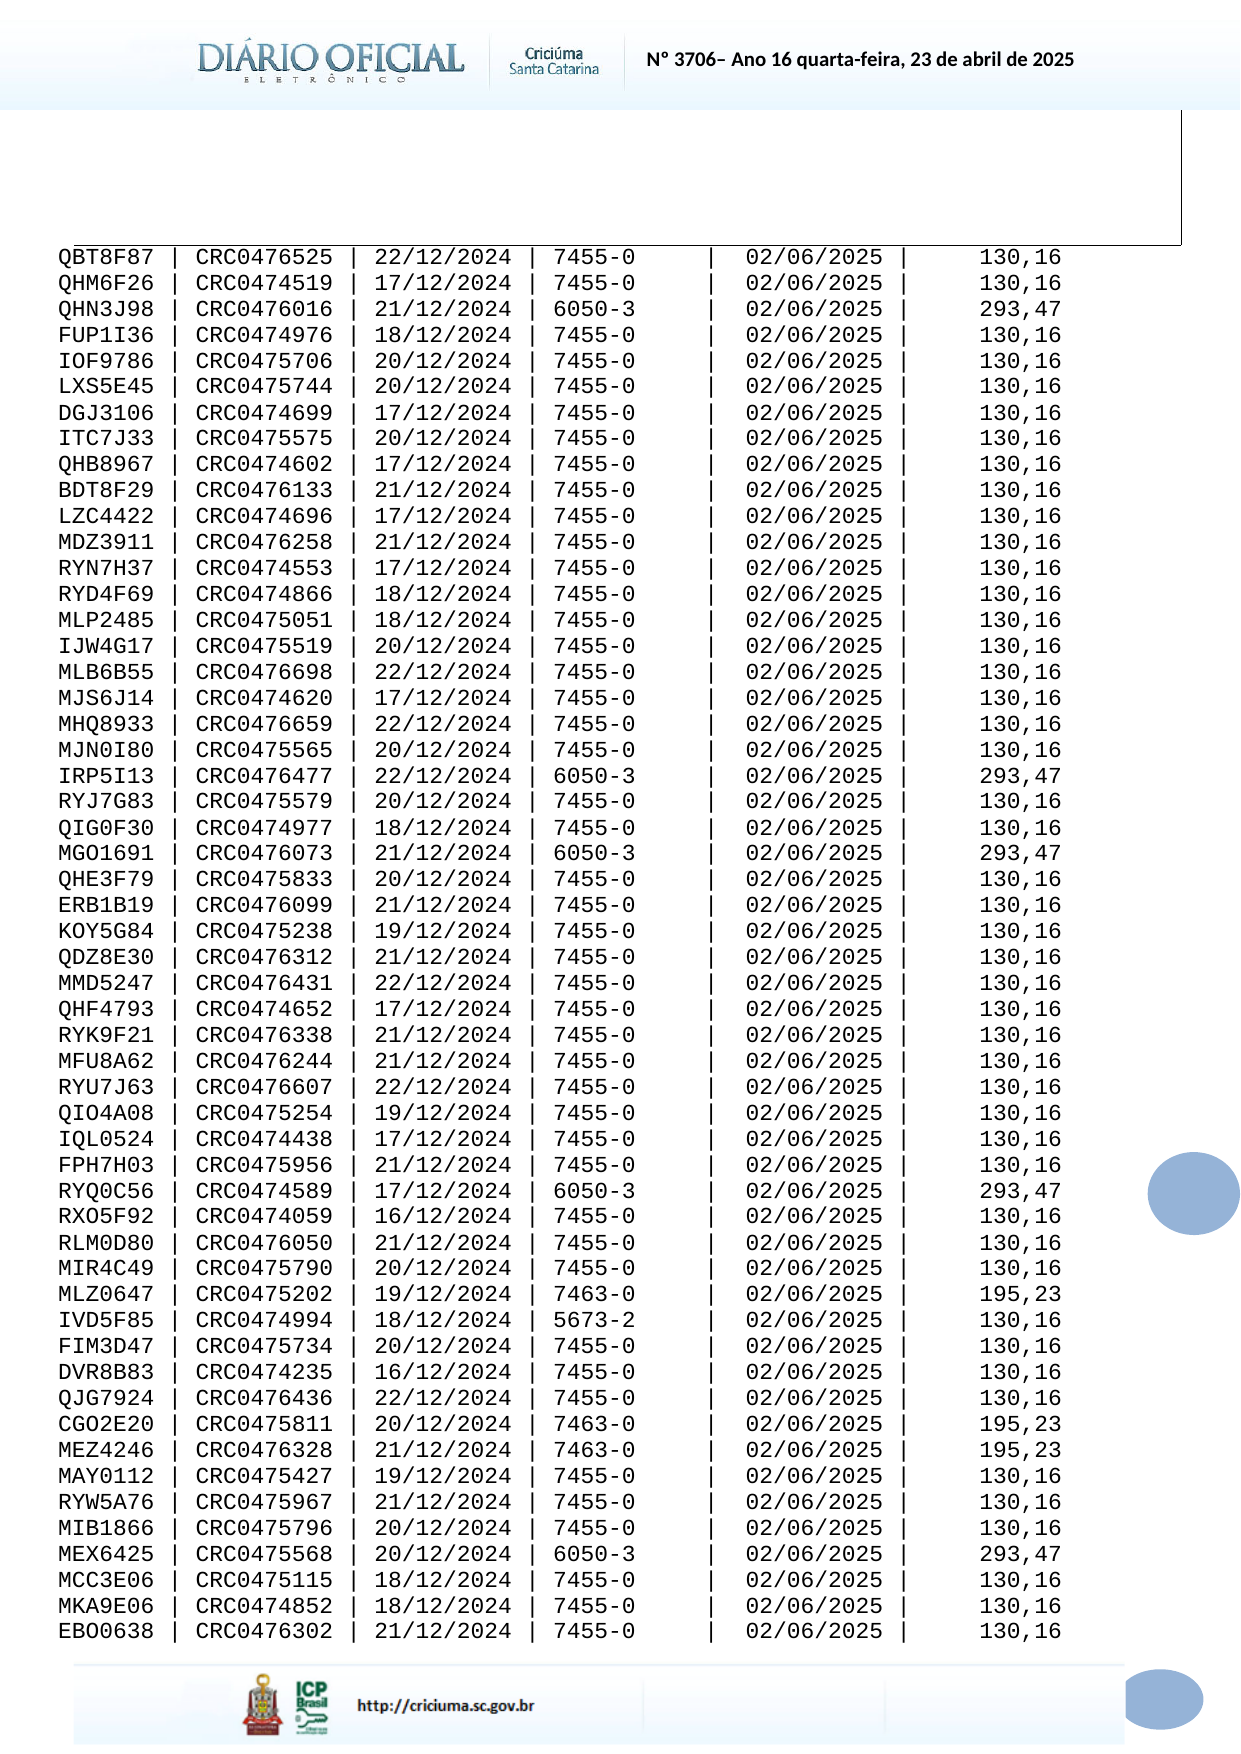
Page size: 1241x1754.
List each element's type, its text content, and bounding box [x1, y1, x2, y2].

text MFU8A62 | CRC0476244 | 21/12/2024 | 7455-0 | 02/06/2025 | 130,16 [44, 1049, 1181, 1075]
text MLP2485 | CRC0475051 | 18/12/2024 | 7455-0 | 02/06/2025 | 130,16 [44, 608, 1181, 634]
text MKA9E06 | CRC0474852 | 18/12/2024 | 7455-0 | 02/06/2025 | 130,16 [44, 1594, 1181, 1620]
text QIG0F30 | CRC0474977 | 18/12/2024 | 7455-0 | 02/06/2025 | 130,16 [44, 816, 1181, 842]
text MJS6J14 | CRC0474620 | 17/12/2024 | 7455-0 | 02/06/2025 | 130,16 [44, 686, 1181, 712]
text IRP5I13 | CRC0476477 | 22/12/2024 | 6050-3 | 02/06/2025 | 293,47 [44, 764, 1181, 790]
text MLB6B55 | CRC0476698 | 22/12/2024 | 7455-0 | 02/06/2025 | 130,16 [44, 660, 1181, 686]
text LXS5E45 | CRC0475744 | 20/12/2024 | 7455-0 | 02/06/2025 | 130,16 [44, 375, 1181, 401]
text KOY5G84 | CRC0475238 | 19/12/2024 | 7455-0 | 02/06/2025 | 130,16 [44, 919, 1181, 946]
text MLZ0647 | CRC0475202 | 19/12/2024 | 7463-0 | 02/06/2025 | 195,23 [44, 1283, 1181, 1309]
text RYU7J63 | CRC0476607 | 22/12/2024 | 7455-0 | 02/06/2025 | 130,16 [44, 1075, 1181, 1101]
text QBT8F87 | CRC0476525 | 22/12/2024 | 7455-0 | 02/06/2025 | 130,16 [44, 245, 1181, 271]
text QHE3F79 | CRC0475833 | 20/12/2024 | 7455-0 | 02/06/2025 | 130,16 [44, 868, 1181, 894]
text DGJ3106 | CRC0474699 | 17/12/2024 | 7455-0 | 02/06/2025 | 130,16 [44, 401, 1181, 427]
text FIM3D47 | CRC0475734 | 20/12/2024 | 7455-0 | 02/06/2025 | 130,16 [44, 1334, 1181, 1361]
text RYJ7G83 | CRC0475579 | 20/12/2024 | 7455-0 | 02/06/2025 | 130,16 [44, 790, 1181, 816]
text RYD4F69 | CRC0474866 | 18/12/2024 | 7455-0 | 02/06/2025 | 130,16 [44, 582, 1181, 608]
text DVR8B83 | CRC0474235 | 16/12/2024 | 7455-0 | 02/06/2025 | 130,16 [44, 1361, 1181, 1386]
text ITC7J33 | CRC0475575 | 20/12/2024 | 7455-0 | 02/06/2025 | 130,16 [44, 427, 1181, 453]
text QHF4793 | CRC0474652 | 17/12/2024 | 7455-0 | 02/06/2025 | 130,16 [44, 997, 1181, 1023]
text RYW5A76 | CRC0475967 | 21/12/2024 | 7455-0 | 02/06/2025 | 130,16 [44, 1490, 1181, 1516]
text FPH7H03 | CRC0475956 | 21/12/2024 | 7455-0 | 02/06/2025 | 130,16 [44, 1153, 1180, 1179]
text MJN0I80 | CRC0475565 | 20/12/2024 | 7455-0 | 02/06/2025 | 130,16 [44, 738, 1181, 764]
text RXO5F92 | CRC0474059 | 16/12/2024 | 7455-0 | 02/06/2025 | 130,16 [44, 1205, 1171, 1231]
text RYK9F21 | CRC0476338 | 21/12/2024 | 7455-0 | 02/06/2025 | 130,16 [44, 1023, 1181, 1049]
text CGO2E20 | CRC0475811 | 20/12/2024 | 7463-0 | 02/06/2025 | 195,23 [44, 1412, 1181, 1438]
text MAY0112 | CRC0475427 | 19/12/2024 | 7455-0 | 02/06/2025 | 130,16 [44, 1464, 1181, 1490]
text MMD5247 | CRC0476431 | 22/12/2024 | 7455-0 | 02/06/2025 | 130,16 [44, 971, 1181, 997]
text MIB1866 | CRC0475796 | 20/12/2024 | 7455-0 | 02/06/2025 | 130,16 [44, 1516, 1181, 1542]
text MEX6425 | CRC0475568 | 20/12/2024 | 6050-3 | 02/06/2025 | 293,47 [44, 1542, 1181, 1568]
text IQL0524 | CRC0474438 | 17/12/2024 | 7455-0 | 02/06/2025 | 130,16 [44, 1127, 1181, 1153]
text RYN7H37 | CRC0474553 | 17/12/2024 | 7455-0 | 02/06/2025 | 130,16 [44, 556, 1181, 582]
text ERB1B19 | CRC0476099 | 21/12/2024 | 7455-0 | 02/06/2025 | 130,16 [44, 894, 1181, 919]
text MIR4C49 | CRC0475790 | 20/12/2024 | 7455-0 | 02/06/2025 | 130,16 [44, 1257, 1181, 1283]
text MCC3E06 | CRC0475115 | 18/12/2024 | 7455-0 | 02/06/2025 | 130,16 [44, 1568, 1181, 1594]
text QHN3J98 | CRC0476016 | 21/12/2024 | 6050-3 | 02/06/2025 | 293,47 [44, 297, 1181, 323]
text IOF9786 | CRC0475706 | 20/12/2024 | 7455-0 | 02/06/2025 | 130,16 [44, 349, 1181, 375]
text LZC4422 | CRC0474696 | 17/12/2024 | 7455-0 | 02/06/2025 | 130,16 [44, 504, 1181, 531]
text QHM6F26 | CRC0474519 | 17/12/2024 | 7455-0 | 02/06/2025 | 130,16 [44, 271, 1181, 297]
text QJG7924 | CRC0476436 | 22/12/2024 | 7455-0 | 02/06/2025 | 130,16 [44, 1386, 1181, 1412]
text QHB8967 | CRC0474602 | 17/12/2024 | 7455-0 | 02/06/2025 | 130,16 [44, 453, 1181, 479]
text MGO1691 | CRC0476073 | 21/12/2024 | 6050-3 | 02/06/2025 | 293,47 [44, 842, 1181, 868]
text QDZ8E30 | CRC0476312 | 21/12/2024 | 7455-0 | 02/06/2025 | 130,16 [44, 946, 1181, 971]
text RLM0D80 | CRC0476050 | 21/12/2024 | 7455-0 | 02/06/2025 | 130,16 [44, 1231, 1181, 1257]
text EBO0638 | CRC0476302 | 21/12/2024 | 7455-0 | 02/06/2025 | 130,16 [44, 1620, 1181, 1646]
text BDT8F29 | CRC0476133 | 21/12/2024 | 7455-0 | 02/06/2025 | 130,16 [44, 479, 1181, 504]
text IJW4G17 | CRC0475519 | 20/12/2024 | 7455-0 | 02/06/2025 | 130,16 [44, 634, 1181, 660]
text RYQ0C56 | CRC0474589 | 17/12/2024 | 6050-3 | 02/06/2025 | 293,47 [44, 1179, 1150, 1205]
text MDZ3911 | CRC0476258 | 21/12/2024 | 7455-0 | 02/06/2025 | 130,16 [44, 531, 1181, 556]
text MEZ4246 | CRC0476328 | 21/12/2024 | 7463-0 | 02/06/2025 | 195,23 [44, 1438, 1181, 1464]
text QIO4A08 | CRC0475254 | 19/12/2024 | 7455-0 | 02/06/2025 | 130,16 [44, 1101, 1181, 1127]
text IVD5F85 | CRC0474994 | 18/12/2024 | 5673-2 | 02/06/2025 | 130,16 [44, 1309, 1181, 1334]
text MHQ8933 | CRC0476659 | 22/12/2024 | 7455-0 | 02/06/2025 | 130,16 [44, 712, 1181, 738]
text FUP1I36 | CRC0474976 | 18/12/2024 | 7455-0 | 02/06/2025 | 130,16 [44, 323, 1181, 349]
